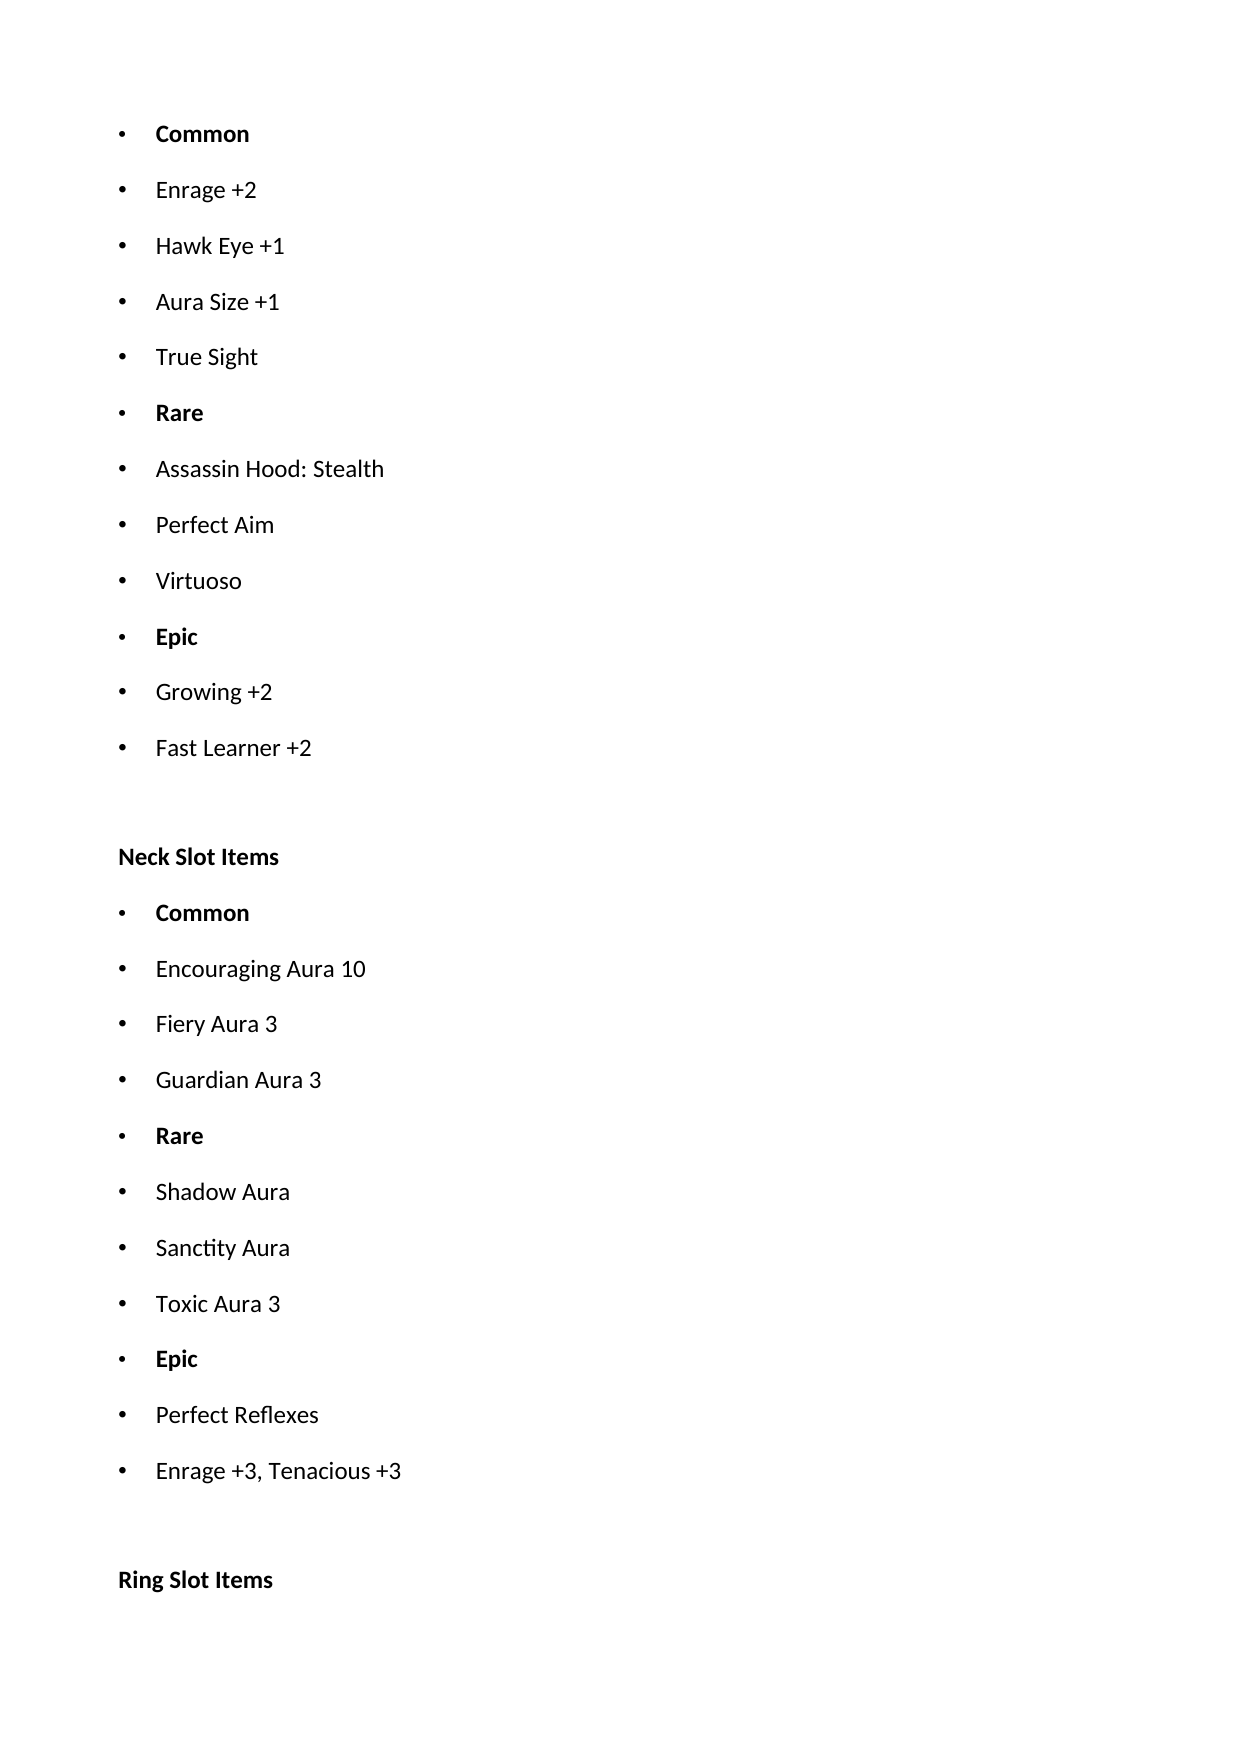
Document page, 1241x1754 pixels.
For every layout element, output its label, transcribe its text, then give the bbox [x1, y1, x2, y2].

list Perfect Aim [81, 509, 1122, 539]
list Enrage +3, Tenacious +3 [81, 1455, 1122, 1486]
list Virtuoso [81, 565, 1122, 595]
text Ring Slot Items [118, 1564, 1122, 1595]
list Epic [81, 1344, 1122, 1374]
list Growing +2 [81, 676, 1122, 707]
list Rare [81, 1120, 1122, 1151]
list Sanctity Aura [81, 1232, 1122, 1262]
list Encouraging Aura 10 [81, 953, 1122, 983]
list Fast Learner +2 [81, 732, 1122, 763]
list Perfect Reflexes [81, 1399, 1122, 1430]
list Assassin Hood: Stealth [81, 453, 1122, 484]
list Rare [81, 397, 1122, 428]
text Neck Slot Items [118, 841, 1122, 872]
list Fiery Aura 3 [81, 1009, 1122, 1039]
list Epic [81, 621, 1122, 651]
list Shadow Aura [81, 1176, 1122, 1207]
list Aura Size +1 [81, 286, 1122, 316]
list Guardian Aura 3 [81, 1064, 1122, 1095]
list Common [81, 118, 1122, 149]
list True Sight [81, 341, 1122, 372]
list Enrage +2 [81, 174, 1122, 204]
list Toxic Aura 3 [81, 1288, 1122, 1318]
list Common [81, 897, 1122, 927]
list Hawk Eye +1 [81, 230, 1122, 260]
